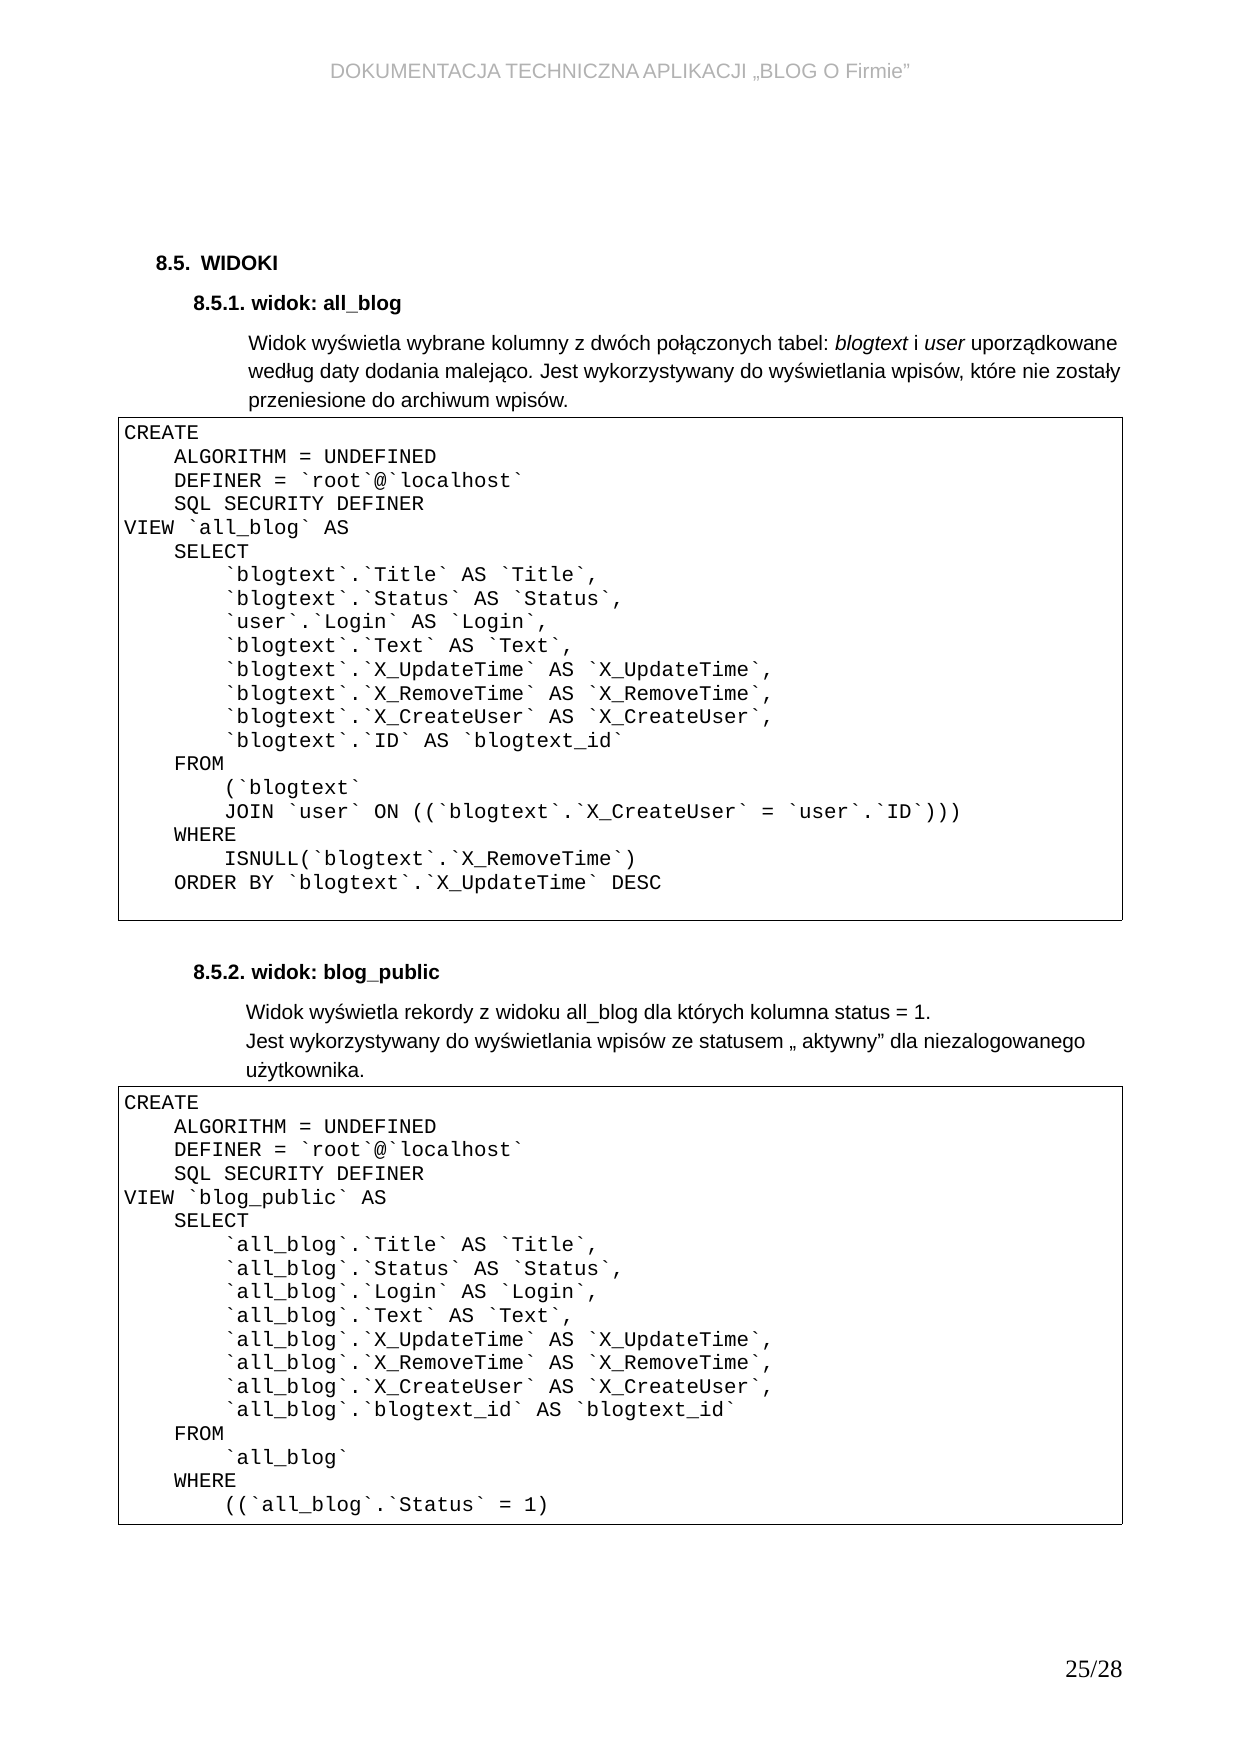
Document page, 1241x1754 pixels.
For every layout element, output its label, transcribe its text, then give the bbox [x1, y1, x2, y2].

list widok: all_blog [193, 290, 1122, 314]
table_header CREATE ALGORITHM = UNDEFINED DEFINER = `root`@`localhost` SQL SECURITY DEFINER VIEW `blog_public` AS SELECT `all_blog`.`Title` AS `Title`, `all_blog`.`Status` AS `Status`, `all_blog`.`Login` AS `Login`, `all_blog`.`Text` AS `Text`, `all_blog`.`X_UpdateTime` AS `X_UpdateTime`, `all_blog`.`X_RemoveTime` AS `X_RemoveTime`, `all_blog`.`X_CreateUser` AS `X_CreateUser`, `all_blog`.`blogtext_id` AS `blogtext_id` FROM `all_blog` WHERE ((`all_blog`.`Status` = 1) [119, 1087, 1122, 1523]
list Jest wykorzystywany do wyświetlania wpisów ze statusem „ aktywny” dla niezalogowanego użytkownika. [193, 1029, 1122, 1081]
list Widoki [156, 250, 1122, 274]
list widok: blog_public [193, 960, 1122, 984]
list Widok wyświetla rekordy z widoku all_blog dla których kolumna status = 1. [193, 1000, 1122, 1024]
table_header CREATE ALGORITHM = UNDEFINED DEFINER = `root`@`localhost` SQL SECURITY DEFINER VIEW `all_blog` AS SELECT `blogtext`.`Title` AS `Title`, `blogtext`.`Status` AS `Status`, `user`.`Login` AS `Login`, `blogtext`.`Text` AS `Text`, `blogtext`.`X_UpdateTime` AS `X_UpdateTime`, `blogtext`.`X_RemoveTime` AS `X_RemoveTime`, `blogtext`.`X_CreateUser` AS `X_CreateUser`, `blogtext`.`ID` AS `blogtext_id` FROM (`blogtext` JOIN `user` ON ((`blogtext`.`X_CreateUser` = `user`.`ID`))) WHERE ISNULL(`blogtext`.`X_RemoveTime`) ORDER BY `blogtext`.`X_UpdateTime` DESC [119, 418, 1122, 920]
list Widok wyświetla wybrane kolumny z dwóch połączonych tabel: blogtext i user uporządkowane według daty dodania malejąco. Jest wykorzystywany do wyświetlania wpisów, które nie zostały przeniesione do archiwum wpisów. [248, 330, 1122, 412]
